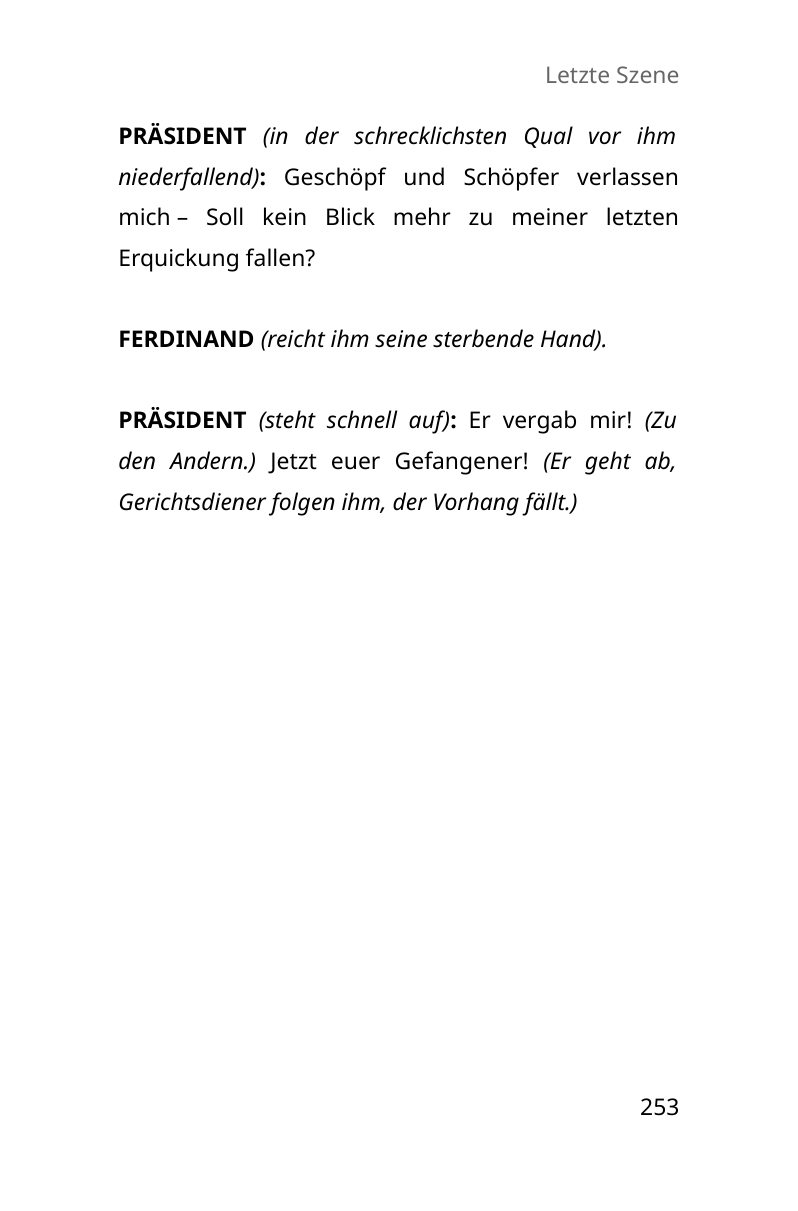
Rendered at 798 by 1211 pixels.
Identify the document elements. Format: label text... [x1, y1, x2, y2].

text FERDINAND (reicht ihm seine sterbende Hand). [118, 294, 679, 354]
text PRÄSIDENT (steht schnell auf): Er vergab mir! (Zu den Andern.) Jetzt euer Gefangener! (Er geht ab, Gerichtsdiener folgen ihm, der Vorhang fällt.) [118, 375, 679, 517]
text PRÄSIDENT (in der schrecklichsten Qual vor ihm niederfallend): Geschöpf und Schöpfer verlassen mich – Soll kein Blick mehr zu meiner letzten Erquickung fallen? [118, 120, 679, 273]
